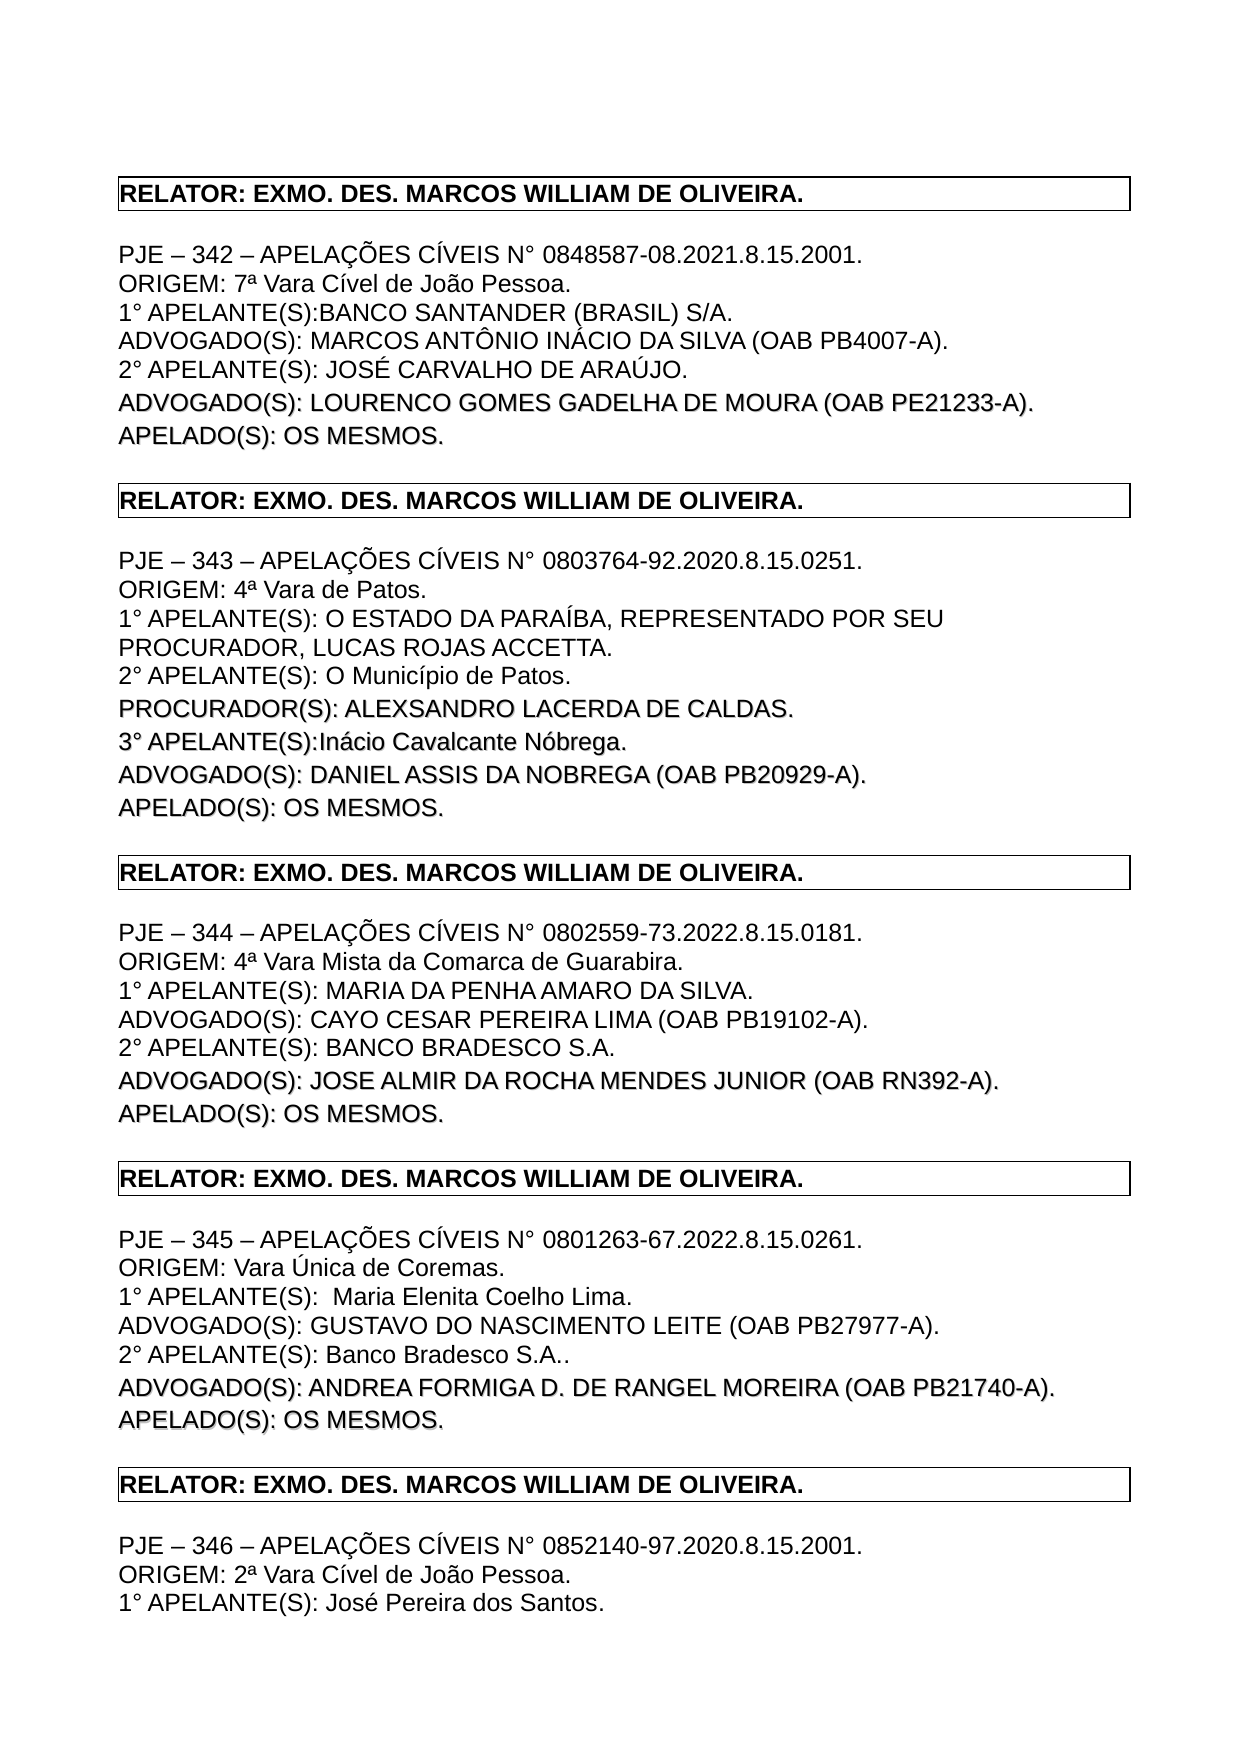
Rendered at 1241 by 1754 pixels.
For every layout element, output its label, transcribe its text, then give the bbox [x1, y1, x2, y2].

text ORIGEM: 4ª Vara de Patos. [118, 575, 1122, 604]
text 1° APELANTE(S):BANCO SANTANDER (BRASIL) S/A. [118, 298, 1122, 326]
text ADVOGADO(S): MARCOS ANTÔNIO INÁCIO DA SILVA (OAB PB4007-A). [118, 326, 1122, 355]
text 1° APELANTE(S): O ESTADO DA PARAÍBA, REPRESENTADO POR SEU PROCURADOR, LUCAS ROJAS ACCETTA. [118, 604, 1122, 661]
text APELADO(S): OS MESMOS. [118, 421, 1131, 450]
text 1° APELANTE(S): MARIA DA PENHA AMARO DA SILVA. [118, 976, 1122, 1005]
text ORIGEM: 4ª Vara Mista da Comarca de Guarabira. [118, 947, 1122, 976]
text PJE – 344 – APELAÇÕES CÍVEIS N° 0802559-73.2022.8.15.0181. [118, 918, 1122, 947]
text ADVOGADO(S): ANDREA FORMIGA D. DE RANGEL MOREIRA (OAB PB21740-A). [118, 1373, 1131, 1401]
text ADVOGADO(S): CAYO CESAR PEREIRA LIMA (OAB PB19102-A). [118, 1005, 1122, 1033]
text RELATOR: EXMO. DES. MARCOS WILLIAM DE OLIVEIRA. [119, 178, 1129, 210]
text RELATOR: EXMO. DES. MARCOS WILLIAM DE OLIVEIRA. [119, 1162, 1129, 1195]
text PJE – 343 – APELAÇÕES CÍVEIS N° 0803764-92.2020.8.15.0251. [118, 546, 1122, 575]
text APELADO(S): OS MESMOS. [118, 793, 1131, 822]
text ADVOGADO(S): GUSTAVO DO NASCIMENTO LEITE (OAB PB27977-A). [118, 1311, 1122, 1340]
text ORIGEM: 7ª Vara Cível de João Pessoa. [118, 269, 1122, 298]
text 2° APELANTE(S): BANCO BRADESCO S.A. [118, 1033, 1122, 1062]
text 2° APELANTE(S): Banco Bradesco S.A.. [118, 1340, 1122, 1368]
text ORIGEM: Vara Única de Coremas. [118, 1253, 1122, 1282]
text 2° APELANTE(S): JOSÉ CARVALHO DE ARAÚJO. [118, 355, 1122, 384]
text RELATOR: EXMO. DES. MARCOS WILLIAM DE OLIVEIRA. [119, 1468, 1129, 1501]
text ADVOGADO(S): JOSE ALMIR DA ROCHA MENDES JUNIOR (OAB RN392-A). [118, 1066, 1131, 1095]
text RELATOR: EXMO. DES. MARCOS WILLIAM DE OLIVEIRA. [119, 484, 1129, 517]
text PJE – 346 – APELAÇÕES CÍVEIS N° 0852140-97.2020.8.15.2001. [118, 1531, 1122, 1560]
text APELADO(S): OS MESMOS. [118, 1406, 1131, 1434]
text ORIGEM: 2ª Vara Cível de João Pessoa. [118, 1560, 1122, 1588]
text PJE – 342 – APELAÇÕES CÍVEIS N° 0848587-08.2021.8.15.2001. [118, 240, 1122, 269]
text 2° APELANTE(S): O Município de Patos. [118, 661, 1122, 690]
text 3° APELANTE(S):Inácio Cavalcante Nóbrega. [118, 727, 1131, 756]
text ADVOGADO(S): LOURENCO GOMES GADELHA DE MOURA (OAB PE21233-A). [118, 388, 1131, 417]
text PJE – 345 – APELAÇÕES CÍVEIS N° 0801263-67.2022.8.15.0261. [118, 1225, 1122, 1253]
text RELATOR: EXMO. DES. MARCOS WILLIAM DE OLIVEIRA. [119, 856, 1129, 889]
text ADVOGADO(S): DANIEL ASSIS DA NOBREGA (OAB PB20929-A). [118, 760, 1131, 789]
text APELADO(S): OS MESMOS. [118, 1099, 1131, 1128]
text 1° APELANTE(S): José Pereira dos Santos. [118, 1588, 1122, 1617]
text 1° APELANTE(S): Maria Elenita Coelho Lima. [118, 1282, 1122, 1311]
text PROCURADOR(S): ALEXSANDRO LACERDA DE CALDAS. [118, 694, 1131, 723]
